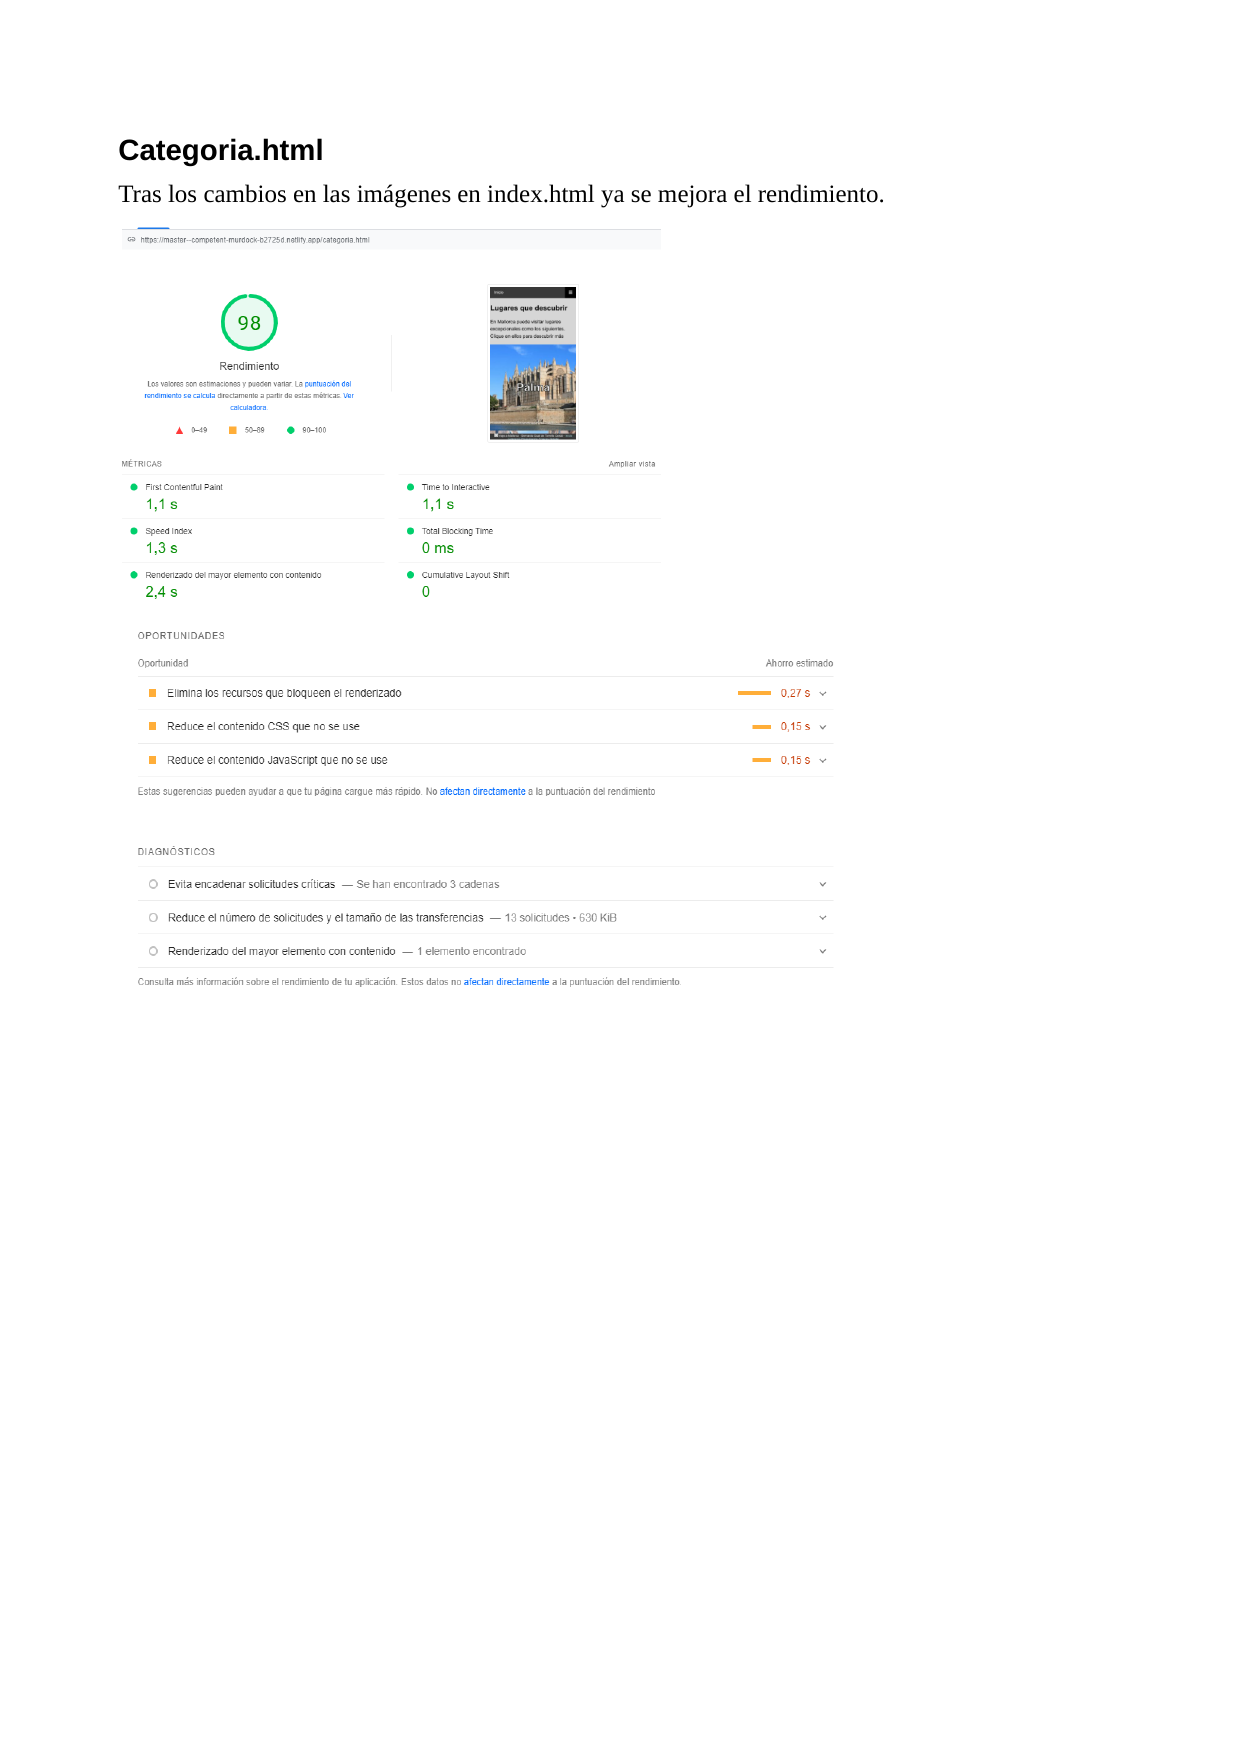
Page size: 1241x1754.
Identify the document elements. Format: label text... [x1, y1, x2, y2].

picture [133, 619, 843, 1012]
picture [120, 226, 664, 603]
text Tras los cambios en las imágenes en index.html ya se mejora el rendimiento. [118, 179, 1122, 208]
subtitle Categoria.html [118, 133, 1122, 166]
